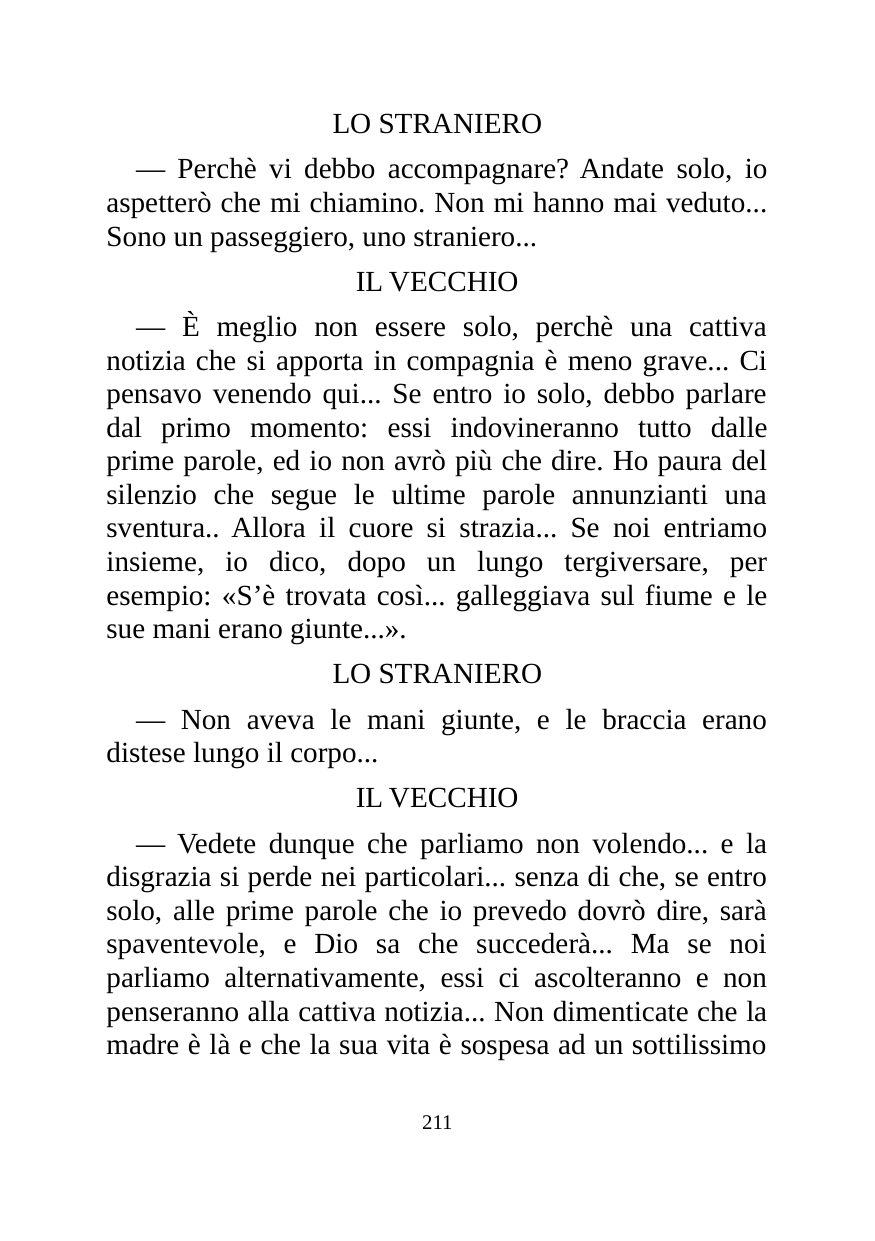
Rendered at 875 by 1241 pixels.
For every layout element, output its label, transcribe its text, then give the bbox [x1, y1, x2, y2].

text — Vedete dunque che parliamo non volendo... e la disgrazia si perde nei particolari... senza di che, se entro solo, alle prime parole che io prevedo dovrò dire, sarà spaventevole, e Dio sa che succederà... Ma se noi parliamo alternativamente, essi ci ascolteranno e non penseranno alla cattiva notizia... Non dimenticate che la madre è là e che la sua vita è sospesa ad un sottilissimo [106, 826, 768, 1061]
text — È meglio non essere solo, perchè una cattiva notizia che si apporta in compagnia è meno grave... Ci pensavo venendo qui... Se entro io solo, debbo parlare dal primo momento: essi indovineranno tutto dalle prime parole, ed io non avrò più che dire. Ho paura del silenzio che segue le ultime parole annunzianti una sventura.. Allora il cuore si strazia... Se noi entriamo insieme, io dico, dopo un lungo tergiversare, per esempio: «S’è trovata così... galleggiava sul fiume e le sue mani erano giunte...». [106, 309, 768, 645]
text LO STRANIERO [106, 106, 768, 140]
text IL VECCHIO [106, 264, 768, 297]
text — Non aveva le mani giunte, e le braccia erano distese lungo il corpo... [106, 702, 768, 769]
text LO STRANIERO [106, 656, 768, 690]
text — Perchè vi debbo accompagnare? Andate solo, io aspetterò che mi chiamino. Non mi hanno mai veduto... Sono un passeggiero, uno straniero... [106, 152, 768, 252]
text IL VECCHIO [106, 781, 768, 814]
